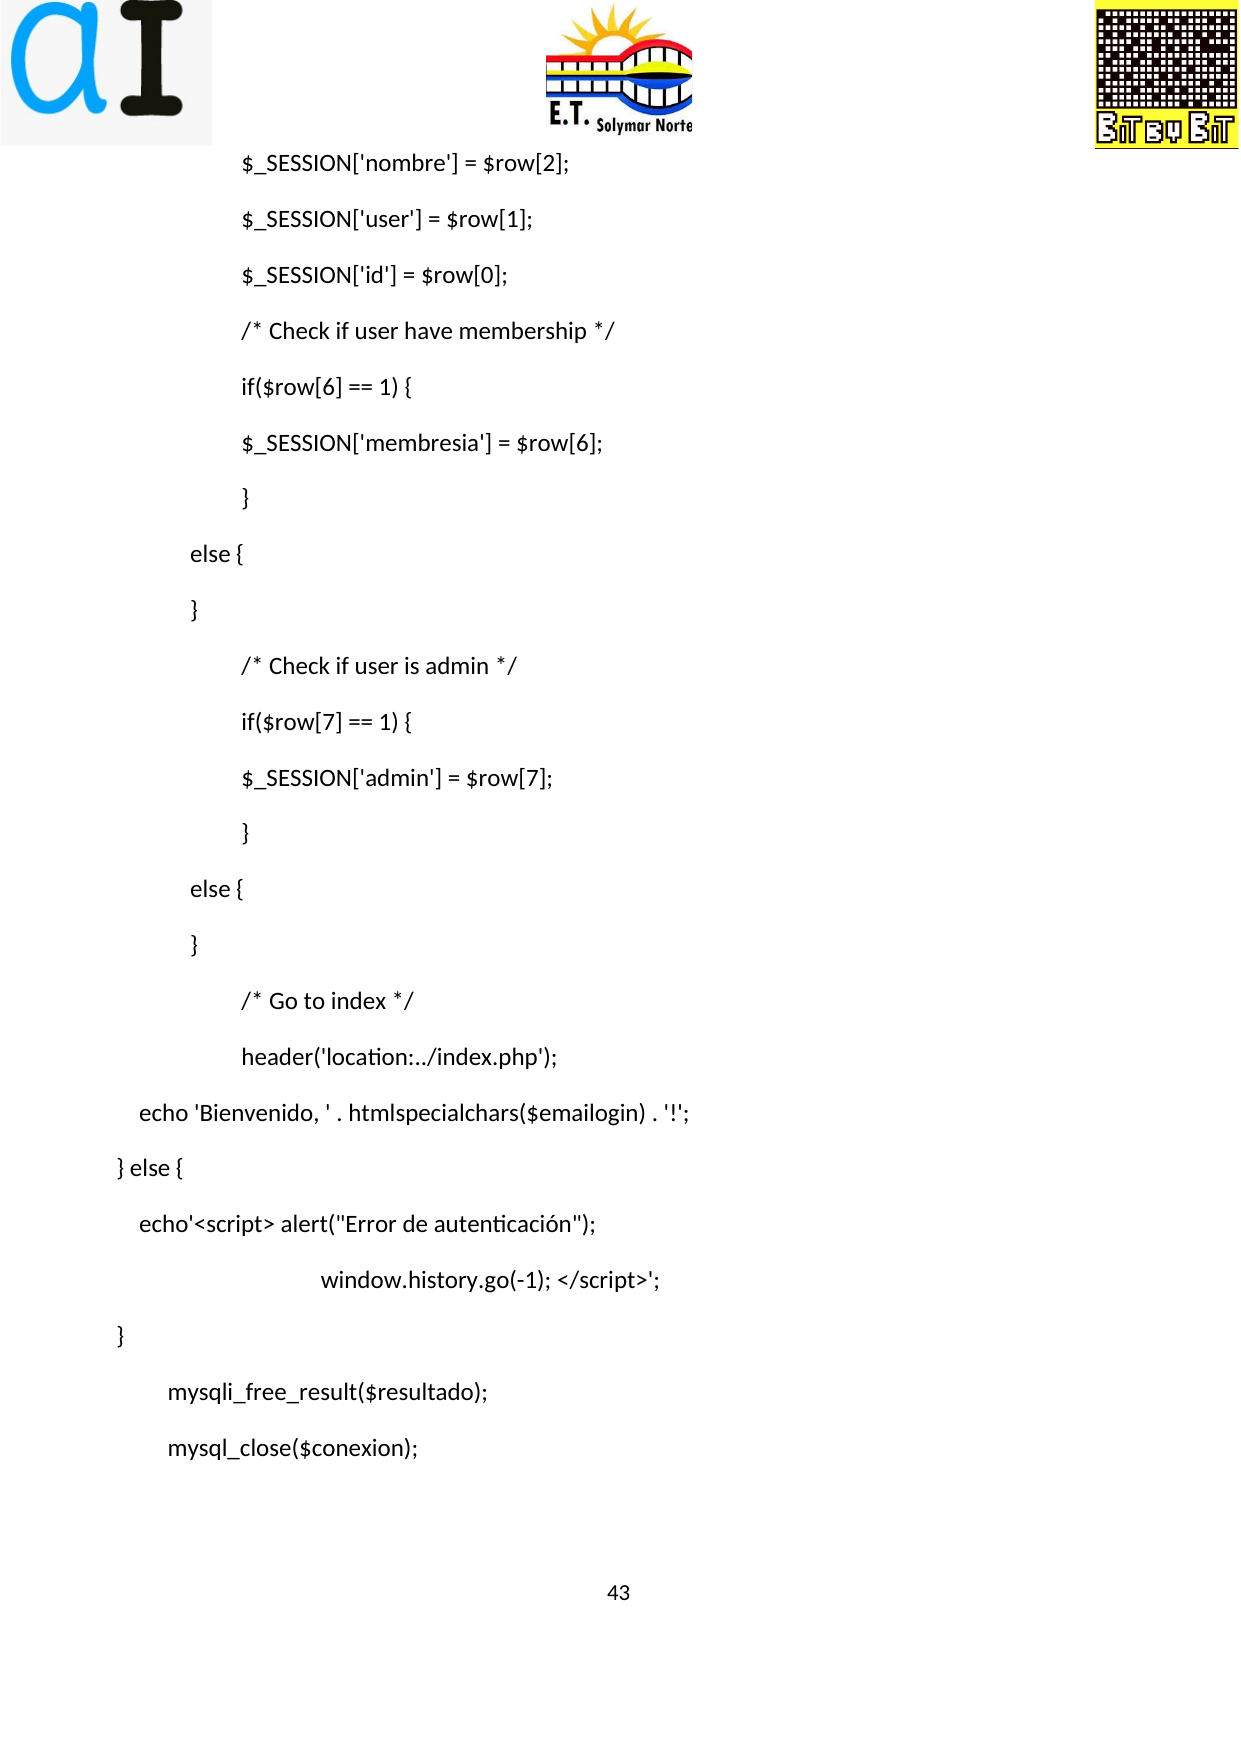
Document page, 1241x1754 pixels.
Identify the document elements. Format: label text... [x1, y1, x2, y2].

text if($row[6] == 1) { [94, 371, 1143, 401]
text mysql_close($conexion); [94, 1432, 1143, 1462]
text } else { [94, 1153, 1143, 1183]
text header('location:../index.php'); [94, 1041, 1143, 1071]
text mysqli_free_result($resultado); [94, 1376, 1143, 1406]
text $_SESSION['user'] = $row[1]; [94, 203, 1143, 234]
text $_SESSION['admin'] = $row[7]; [94, 762, 1143, 792]
text } [94, 483, 1143, 513]
text } [94, 594, 1143, 625]
text /* Check if user have membership */ [94, 315, 1143, 346]
text $_SESSION['nombre'] = $row[2]; [94, 148, 1143, 178]
picture [1094, 0, 1239, 149]
text } [94, 818, 1143, 848]
text } [94, 1320, 1143, 1351]
picture [546, 0, 693, 146]
text echo 'Bienvenido, ' . htmlspecialchars($emailogin) . '!'; [94, 1097, 1143, 1127]
text window.history.go(-1); </script>'; [94, 1264, 1143, 1295]
text $_SESSION['id'] = $row[0]; [94, 259, 1143, 290]
text else { [94, 873, 1143, 904]
text if($row[7] == 1) { [94, 706, 1143, 736]
text /* Check if user is admin */ [94, 650, 1143, 681]
text } [94, 929, 1143, 960]
text /* Go to index */ [94, 985, 1143, 1016]
text else { [94, 538, 1143, 569]
text echo'<script> alert("Error de autenticación"); [94, 1208, 1143, 1239]
text $_SESSION['membresia'] = $row[6]; [94, 427, 1143, 457]
picture [0, 0, 212, 146]
